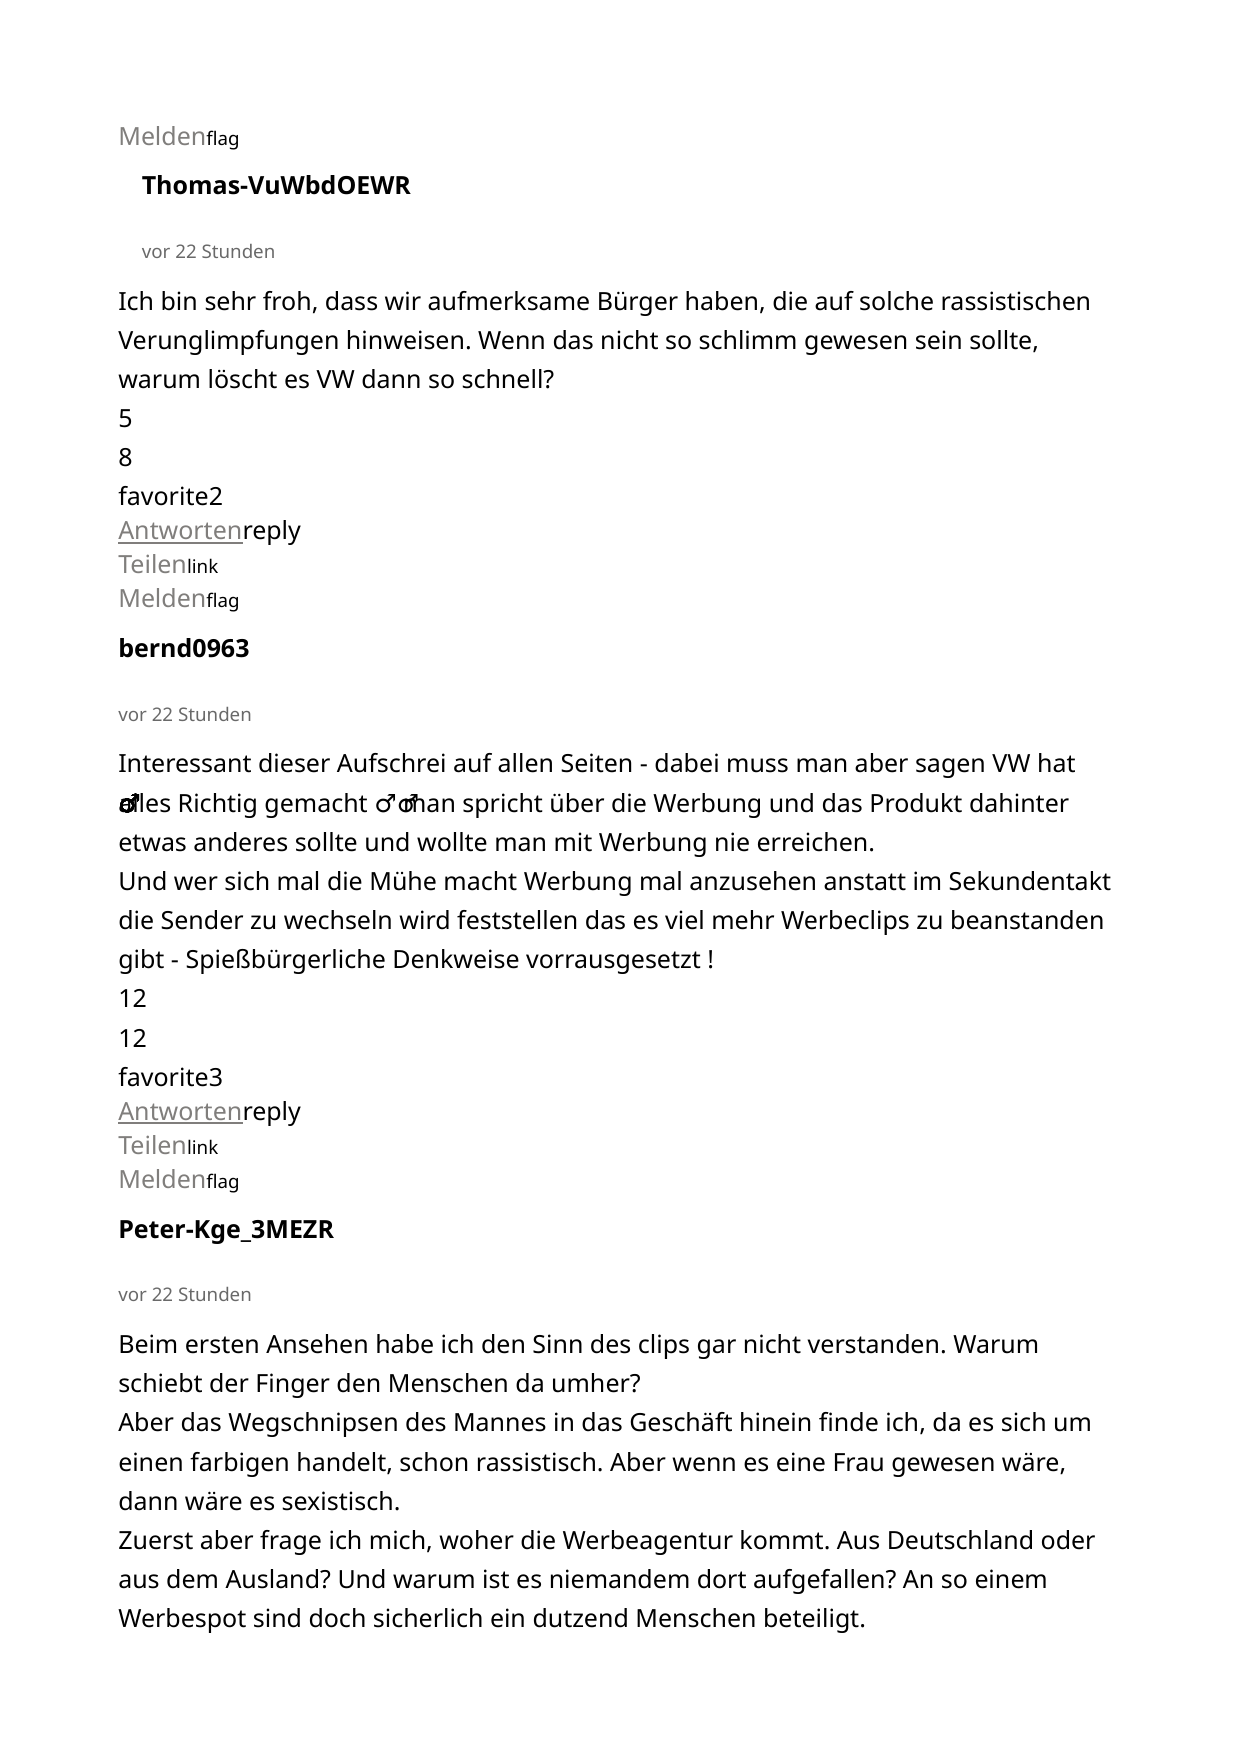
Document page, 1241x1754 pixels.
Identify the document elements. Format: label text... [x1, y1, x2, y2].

text bernd0963 [118, 631, 1114, 665]
text vor 22 Stunden [118, 701, 1117, 727]
text 12 [118, 981, 1122, 1015]
text 12 [118, 1020, 1122, 1054]
text Meldenflag [118, 581, 1122, 615]
text Meldenflag [118, 118, 1122, 152]
text Thomas-VuWbdOEWR [142, 168, 1114, 202]
text Interessant dieser Aufschrei auf allen Seiten - dabei muss man aber sagen VW hat alles Richtig gemacht 🤷‍♂️ man spricht über die Werbung und das Produkt dahinter etwas anderes sollte und wollte man mit Werbung nie erreichen. Und wer sich mal die Mühe macht Werbung mal anzusehen anstatt im Sekundentakt die Sender zu wechseln wird feststellen das es viel mehr Werbeclips zu beanstanden gibt - Spießbürgerliche Denkweise vorrausgesetzt ! [118, 746, 1122, 976]
text Teilenlink [118, 547, 1122, 581]
text Antwortenreply [118, 513, 1122, 547]
text Teilenlink [118, 1128, 1122, 1162]
text favorite3 [118, 1059, 1122, 1093]
text 5 [118, 401, 1122, 435]
text Peter-Kge_3MEZR [118, 1211, 1114, 1245]
text 8 [118, 440, 1122, 474]
text vor 22 Stunden [142, 238, 1117, 264]
text Meldenflag [118, 1162, 1122, 1196]
text Ich bin sehr froh, dass wir aufmerksame Bürger haben, die auf solche rassistischen Verunglimpfungen hinweisen. Wenn das nicht so schlimm gewesen sein sollte, warum löscht es VW dann so schnell? [118, 283, 1122, 396]
text Beim ersten Ansehen habe ich den Sinn des clips gar nicht verstanden. Warum schiebt der Finger den Menschen da umher? Aber das Wegschnipsen des Mannes in das Geschäft hinein finde ich, da es sich um einen farbigen handelt, schon rassistisch. Aber wenn es eine Frau gewesen wäre, dann wäre es sexistisch. Zuerst aber frage ich mich, woher die Werbeagentur kommt. Aus Deutschland oder aus dem Ausland? Und warum ist es niemandem dort aufgefallen? An so einem Werbespot sind doch sicherlich ein dutzend Menschen beteiligt. [118, 1327, 1122, 1635]
text vor 22 Stunden [118, 1282, 1117, 1307]
text favorite2 [118, 479, 1122, 513]
text Antwortenreply [118, 1093, 1122, 1128]
